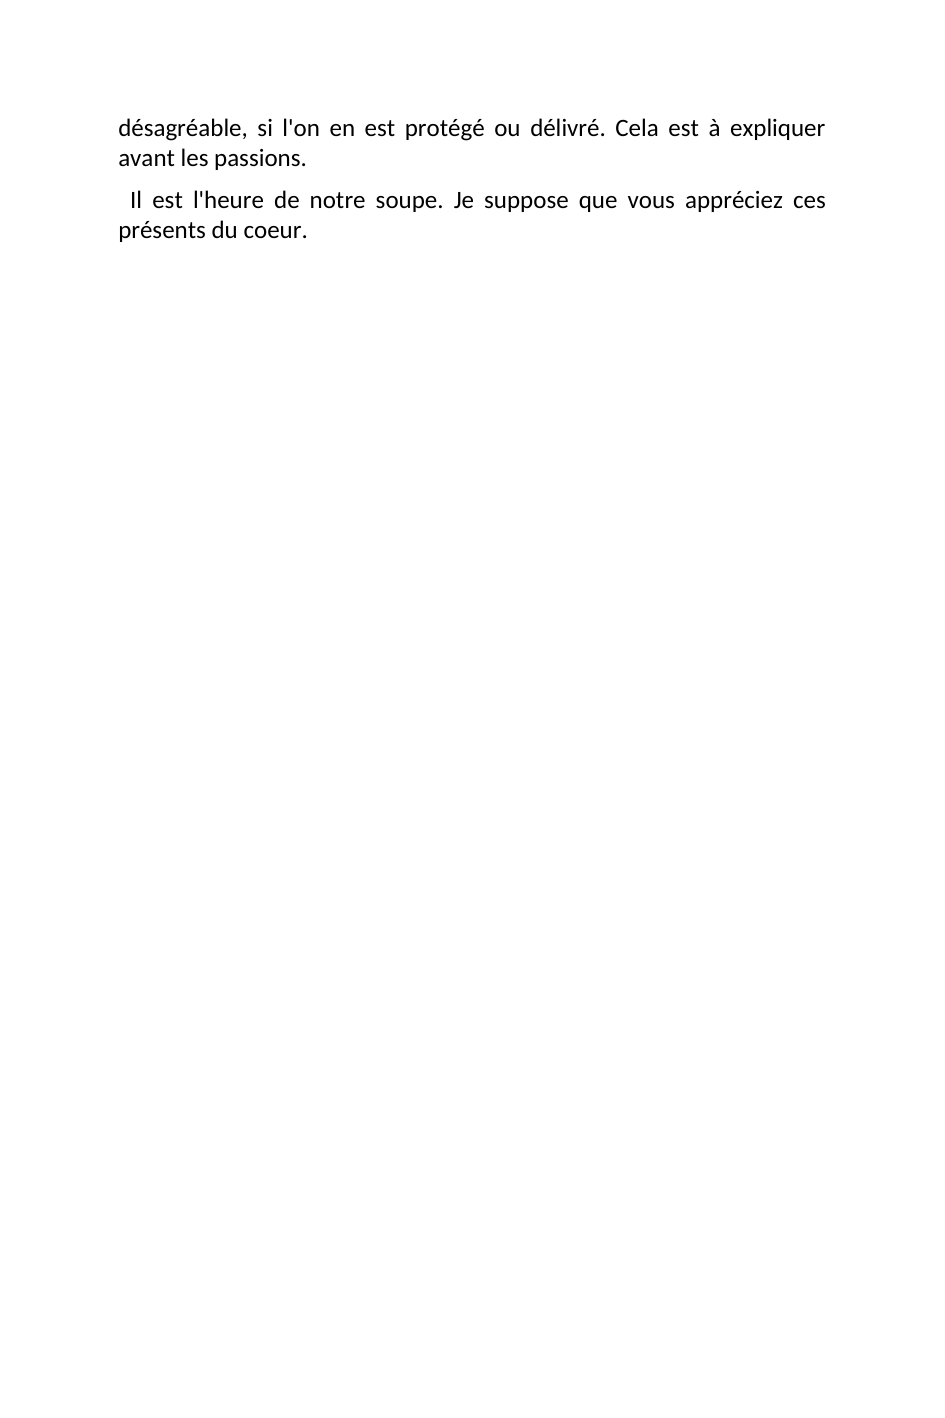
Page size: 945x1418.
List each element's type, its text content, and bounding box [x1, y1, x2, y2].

text Il est l'heure de notre soupe. Je suppose que vous appréciez ces présents du coeur. [118, 190, 827, 245]
text désagréable, si l'on en est protégé ou délivré. Cela est à expliquer avant les passions. [118, 118, 827, 173]
